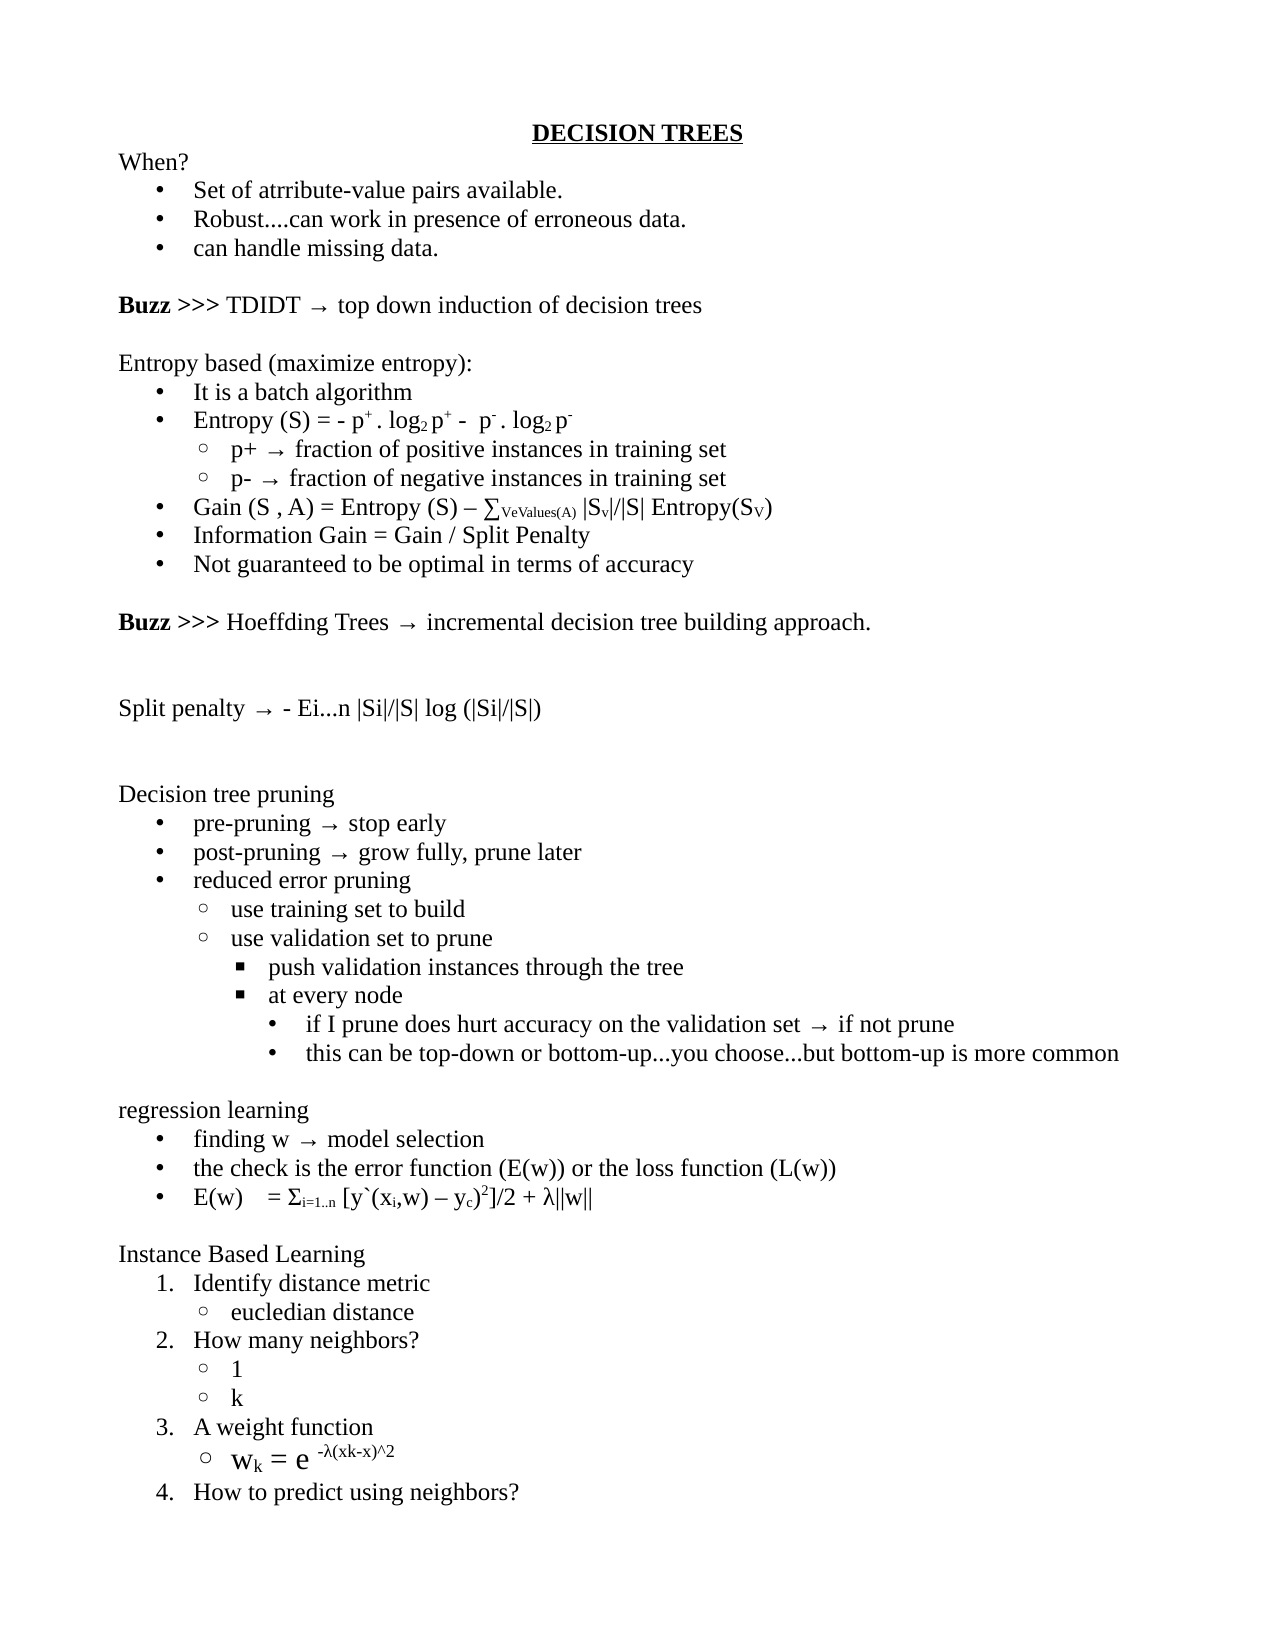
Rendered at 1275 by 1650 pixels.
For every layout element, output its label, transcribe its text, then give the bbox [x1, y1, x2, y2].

list k [193, 1383, 1157, 1412]
list push validation instances through the tree [231, 952, 1157, 981]
list Identify distance metric [156, 1268, 1157, 1297]
list Information Gain = Gain / Split Penalty [156, 521, 1157, 549]
list pre-pruning → stop early [156, 808, 1157, 837]
text Entropy based (maximize entropy): [118, 348, 1157, 377]
list Set of atrribute-value pairs available. [156, 176, 1157, 204]
list eucledian distance [193, 1297, 1157, 1326]
text Decision tree pruning [118, 779, 1157, 808]
list the check is the error function (E(w)) or the loss function (L(w)) [156, 1153, 1157, 1182]
list can handle missing data. [156, 233, 1157, 262]
text Instance Based Learning [118, 1239, 1157, 1268]
list How to predict using neighbors? [156, 1477, 1157, 1505]
list reduced error pruning [156, 866, 1157, 894]
list use validation set to prune [193, 923, 1157, 952]
list post-pruning → grow fully, prune later [156, 837, 1157, 866]
list at every node [231, 981, 1157, 1009]
list Not guaranteed to be optimal in terms of accuracy [156, 549, 1157, 578]
text When? [118, 147, 1157, 176]
list E(w) = Σi=1..n [y`(xi,w) – yc)2]/2 + λ||w|| [156, 1182, 1157, 1211]
list It is a batch algorithm [156, 377, 1157, 406]
list A weight function [156, 1412, 1157, 1441]
list p- → fraction of negative instances in training set [193, 463, 1157, 492]
text Buzz >>> Hoeffding Trees → incremental decision tree building approach. [118, 607, 1157, 636]
text Split penalty → - Ei...n |Si|/|S| log (|Si|/|S|) [118, 693, 1157, 722]
list How many neighbors? [156, 1326, 1157, 1354]
list Gain (S , A) = Entropy (S) – ∑VeValues(A) |Sv|/|S| Entropy(SV) [156, 492, 1157, 521]
list if I prune does hurt accuracy on the validation set → if not prune [268, 1009, 1157, 1038]
list use training set to build [193, 894, 1157, 923]
list Entropy (S) = - p+ . log2 p+ - p- . log2 p- [156, 406, 1157, 434]
list wk = e -λ(xk-x)^2 [193, 1441, 1157, 1477]
list finding w → model selection [156, 1124, 1157, 1153]
list 1 [193, 1354, 1157, 1383]
text DECISION TREES [118, 118, 1157, 147]
text regression learning [118, 1096, 1157, 1124]
list p+ → fraction of positive instances in training set [193, 434, 1157, 463]
list this can be top-down or bottom-up...you choose...but bottom-up is more common [268, 1038, 1157, 1067]
list Robust....can work in presence of erroneous data. [156, 204, 1157, 233]
text Buzz >>> TDIDT → top down induction of decision trees [118, 291, 1157, 319]
